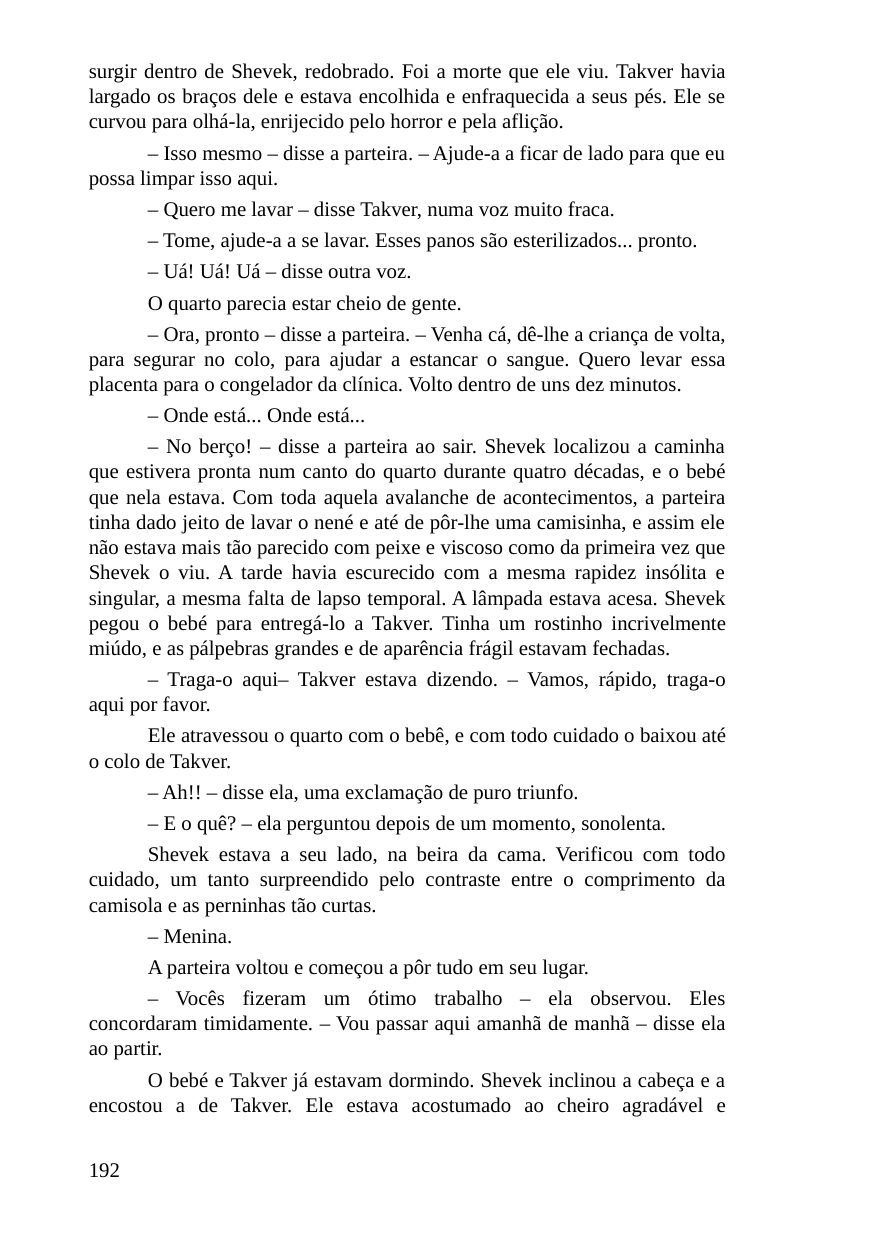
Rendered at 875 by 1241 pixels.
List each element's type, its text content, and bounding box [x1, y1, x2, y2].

text – Traga-o aqui– Takver estava dizendo. – Vamos, rápido, traga-o aqui por favor. [88, 667, 726, 716]
text – Quero me lavar – disse Takver, numa voz muito fraca. [88, 197, 726, 221]
text – E o quê? – ela perguntou depois de um momento, sonolenta. [88, 811, 726, 835]
text A parteira voltou e começou a pôr tudo em seu lugar. [88, 955, 726, 979]
text – No berço! – disse a parteira ao sair. Shevek localizou a caminha que estivera pronta num canto do quarto durante quatro décadas, e o bebé que nela estava. Com toda aquela avalanche de acontecimentos, a parteira tinha dado jeito de lavar o nené e até de pôr-lhe uma camisinha, e assim ele não estava mais tão parecido com peixe e viscoso como da primeira vez que Shevek o viu. A tarde havia escurecido com a mesma rapidez insólita e singular, a mesma falta de lapso temporal. A lâmpada estava acesa. Shevek pegou o bebé para entregá-lo a Takver. Tinha um rostinho incrivelmente miúdo, e as pálpebras grandes e de aparência frágil estavam fechadas. [88, 434, 726, 660]
text O bebé e Takver já estavam dormindo. Shevek inclinou a cabeça e a encostou a de Takver. Ele estava acostumado ao cheiro agradável e [88, 1067, 726, 1117]
text O quarto parecia estar cheio de gente. [88, 290, 726, 314]
text Shevek estava a seu lado, na beira da cama. Verificou com todo cuidado, um tanto surpreendido pelo contraste entre o comprimento da camisola e as perninhas tão curtas. [88, 842, 726, 917]
text surgir dentro de Shevek, redobrado. Foi a morte que ele viu. Takver havia largado os braços dele e estava encolhida e enfraquecida a seus pés. Ele se curvou para olhá-la, enrijecido pelo horror e pela aflição. [88, 59, 726, 133]
text – Ah!! – disse ela, uma exclamação de puro triunfo. [88, 780, 726, 804]
text – Isso mesmo – disse a parteira. – Ajude-a a ficar de lado para que eu possa limpar isso aqui. [88, 141, 726, 190]
text – Ora, pronto – disse a parteira. – Venha cá, dê-lhe a criança de volta, para segurar no colo, para ajudar a estancar o sangue. Quero levar essa placenta para o congelador da clínica. Volto dentro de uns dez minutos. [88, 322, 726, 396]
text – Uá! Uá! Uá – disse outra voz. [88, 259, 726, 283]
text – Menina. [88, 924, 726, 948]
text – Tome, ajude-a a se lavar. Esses panos são esterilizados... pronto. [88, 228, 726, 252]
text Ele atravessou o quarto com o bebê, e com todo cuidado o baixou até o colo de Takver. [88, 723, 726, 773]
text – Onde está... Onde está... [88, 403, 726, 427]
text – Vocês fizeram um ótimo trabalho – ela observou. Eles concordaram timidamente. – Vou passar aqui amanhã de manhã – disse ela ao partir. [88, 986, 726, 1060]
